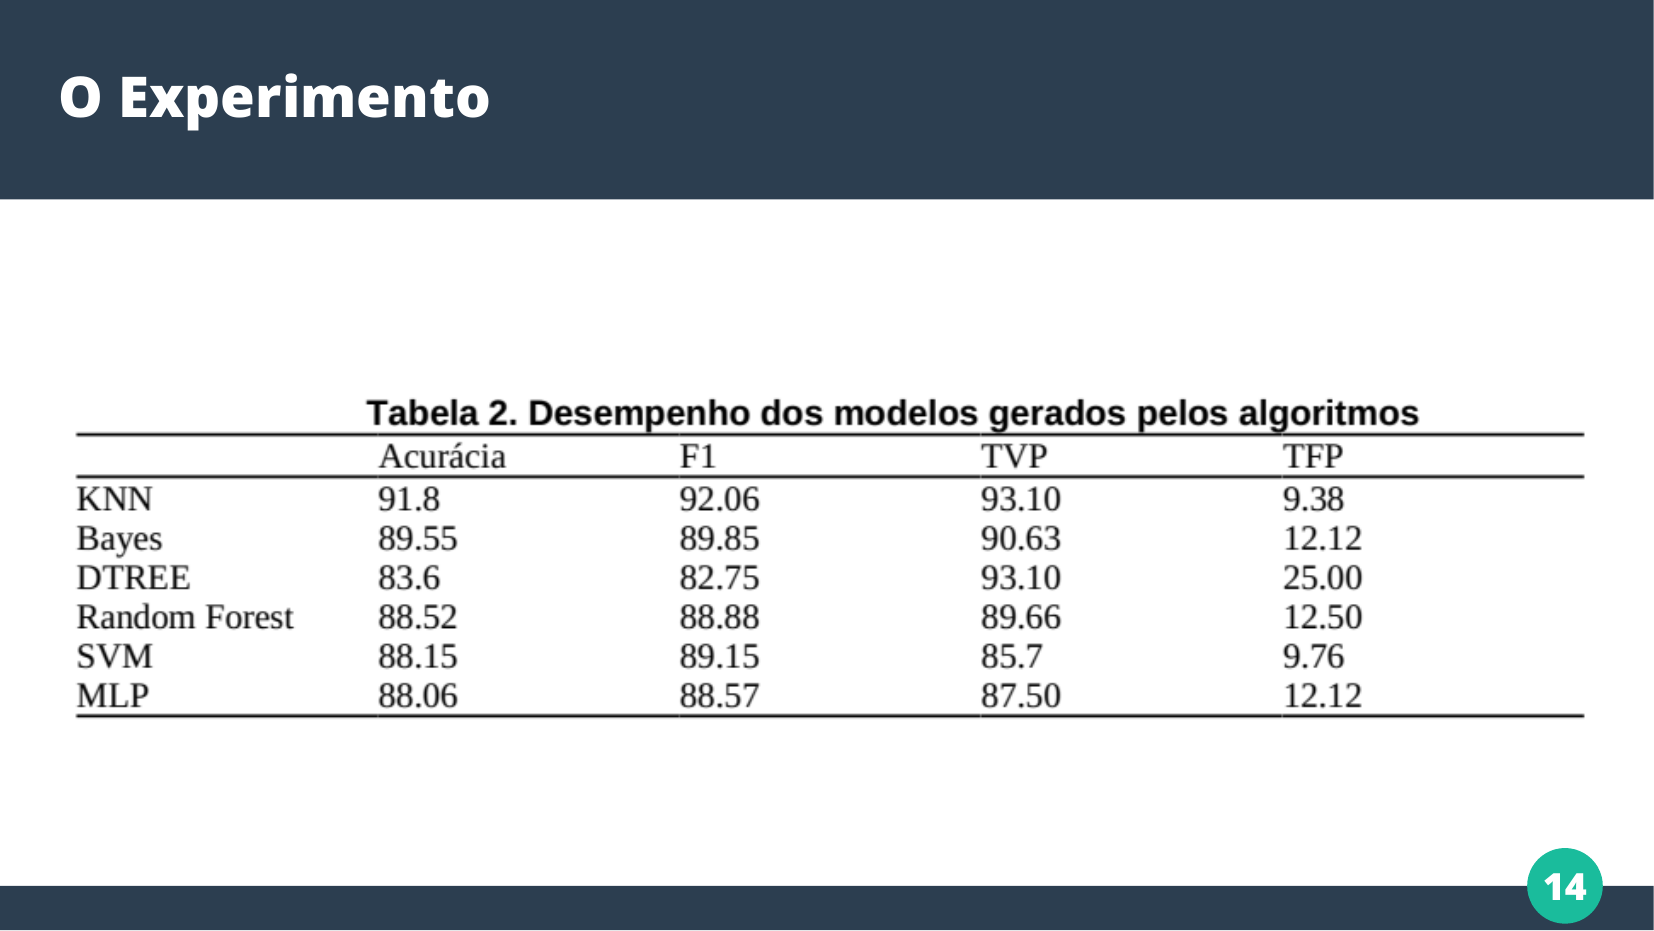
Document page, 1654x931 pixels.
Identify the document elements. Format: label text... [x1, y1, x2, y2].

picture [59, 374, 1595, 733]
title O Experimento [59, 37, 1595, 156]
